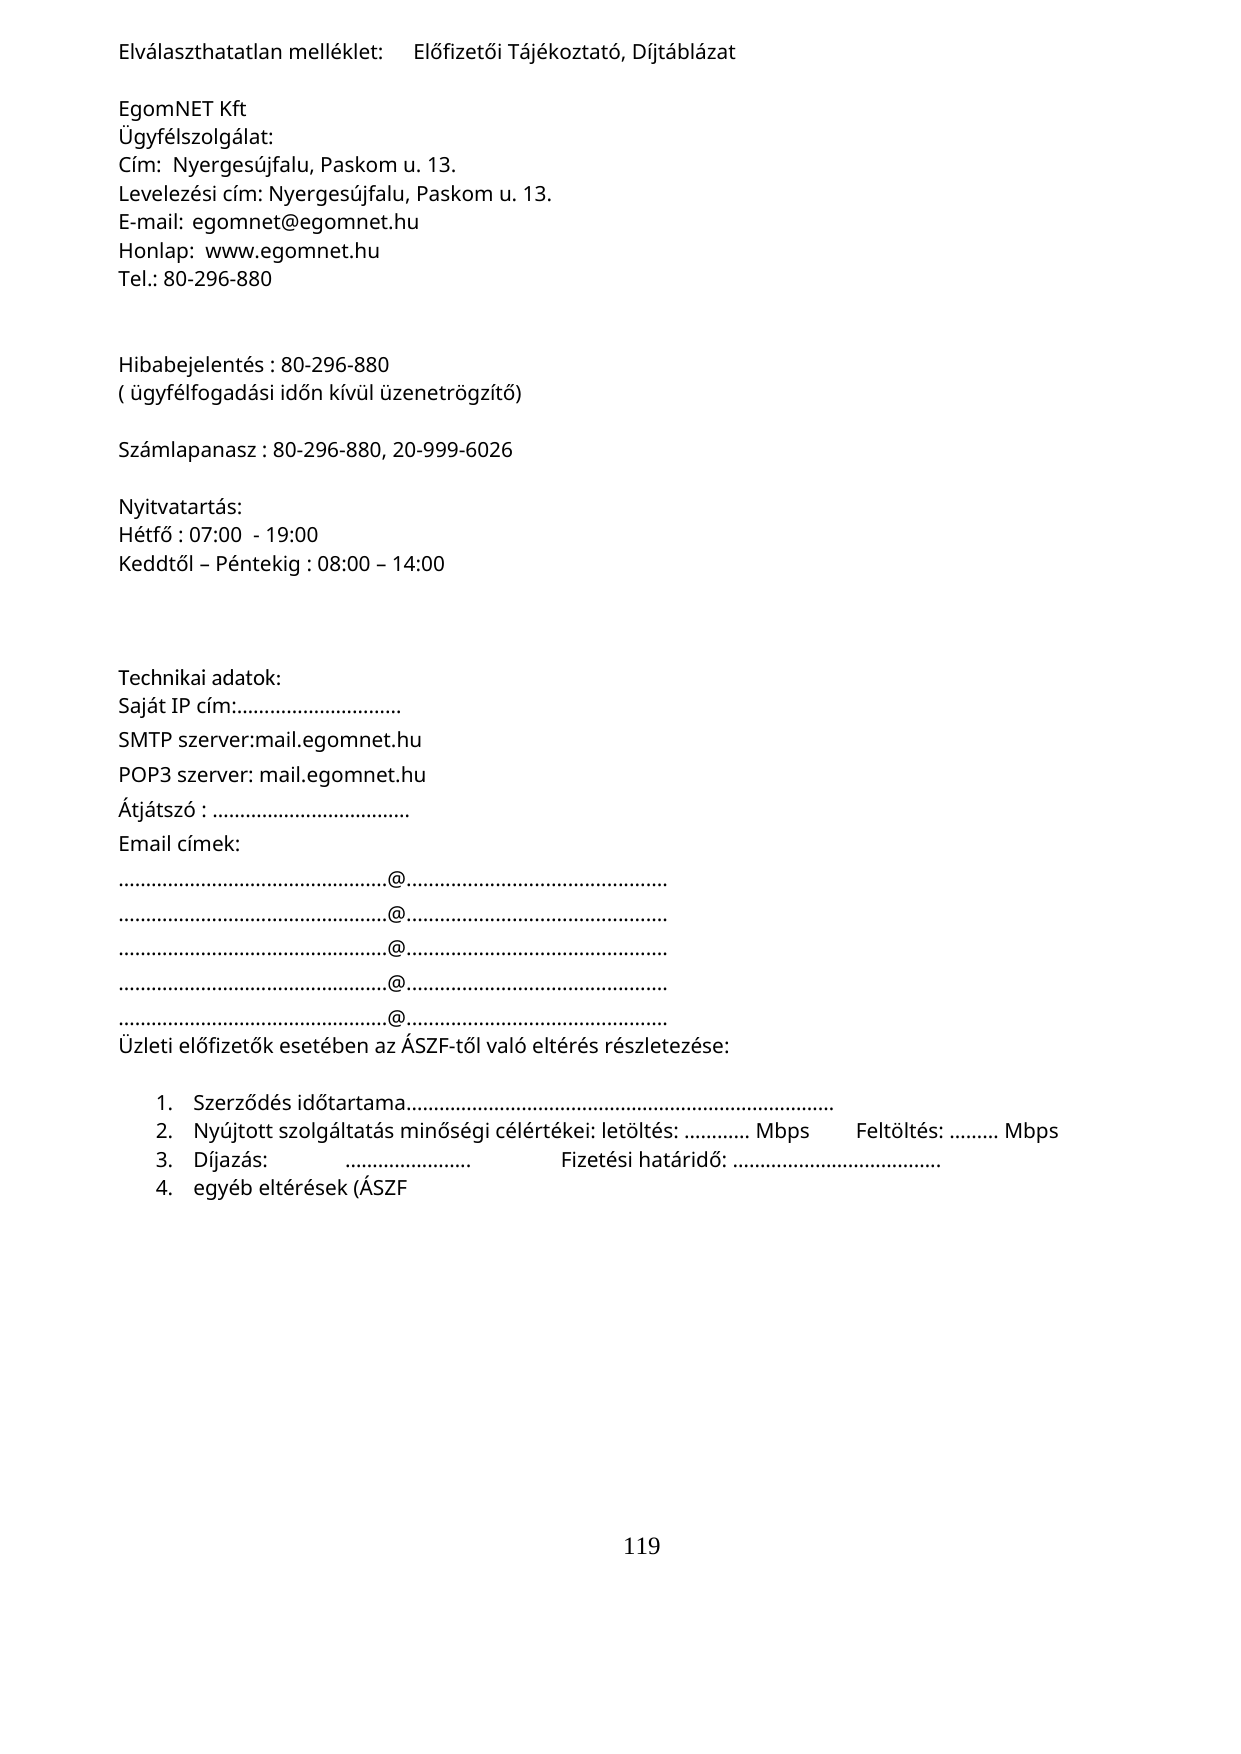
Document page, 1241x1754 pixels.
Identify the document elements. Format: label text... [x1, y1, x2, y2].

text Cím: Nyergesújfalu, Paskom u. 13. [118, 151, 1165, 179]
text POP3 szerver: mail.egomnet.hu [118, 760, 1165, 788]
text Hibabejelentés : 80-296-880 [118, 350, 1165, 378]
list Díjazás: ………………….. Fizetési határidő: ……………………………….. [156, 1145, 1165, 1173]
text EgomNET Kft [118, 94, 1165, 122]
text SMTP szerver:mail.egomnet.hu [118, 725, 1165, 754]
text ………………………………………….@............................................... [118, 933, 1165, 962]
text Elválaszthatatlan melléklet: Előfizetői Tájékoztató, Díjtáblázat [118, 37, 1165, 66]
text Email címek: [118, 829, 1165, 858]
text Üzleti előfizetők esetében az ÁSZF-től való eltérés részletezése: [118, 1031, 1165, 1060]
text ………………………………………….@............................................... [118, 1003, 1165, 1031]
text ………………………………………….@............................................... [118, 899, 1165, 927]
text Saját IP cím:………………………… [118, 691, 1165, 719]
text Számlapanasz : 80-296-880, 20-999-6026 [118, 435, 1165, 464]
text Technikai adatok: [118, 663, 1165, 691]
text Átjátszó : ……………………………… [118, 795, 1165, 823]
list Szerződés időtartama…………………………………………………………………… [156, 1088, 1165, 1117]
text ………………………………………….@............................................... [118, 864, 1165, 893]
text Honlap: www.egomnet.hu [118, 236, 1165, 264]
text Keddtől – Péntekig : 08:00 – 14:00 [118, 549, 1165, 577]
text Nyitvatartás: [118, 492, 1165, 521]
text ………………………………………….@............................................... [118, 968, 1165, 997]
list Nyújtott szolgáltatás minőségi célértékei: letöltés: ………… Mbps Feltöltés: ……… Mbps [156, 1117, 1165, 1145]
list egyéb eltérések (ÁSZF [156, 1173, 1165, 1202]
text E-mail: egomnet@egomnet.hu [118, 207, 1165, 236]
text ( ügyfélfogadási időn kívül üzenetrögzítő) [118, 378, 1165, 407]
text Hétfő : 07:00 - 19:00 [118, 521, 1165, 549]
text Levelezési cím: Nyergesújfalu, Paskom u. 13. [118, 179, 1165, 207]
text Ügyfélszolgálat: [118, 122, 1165, 151]
text Tel.: 80-296-880 [118, 264, 1165, 293]
